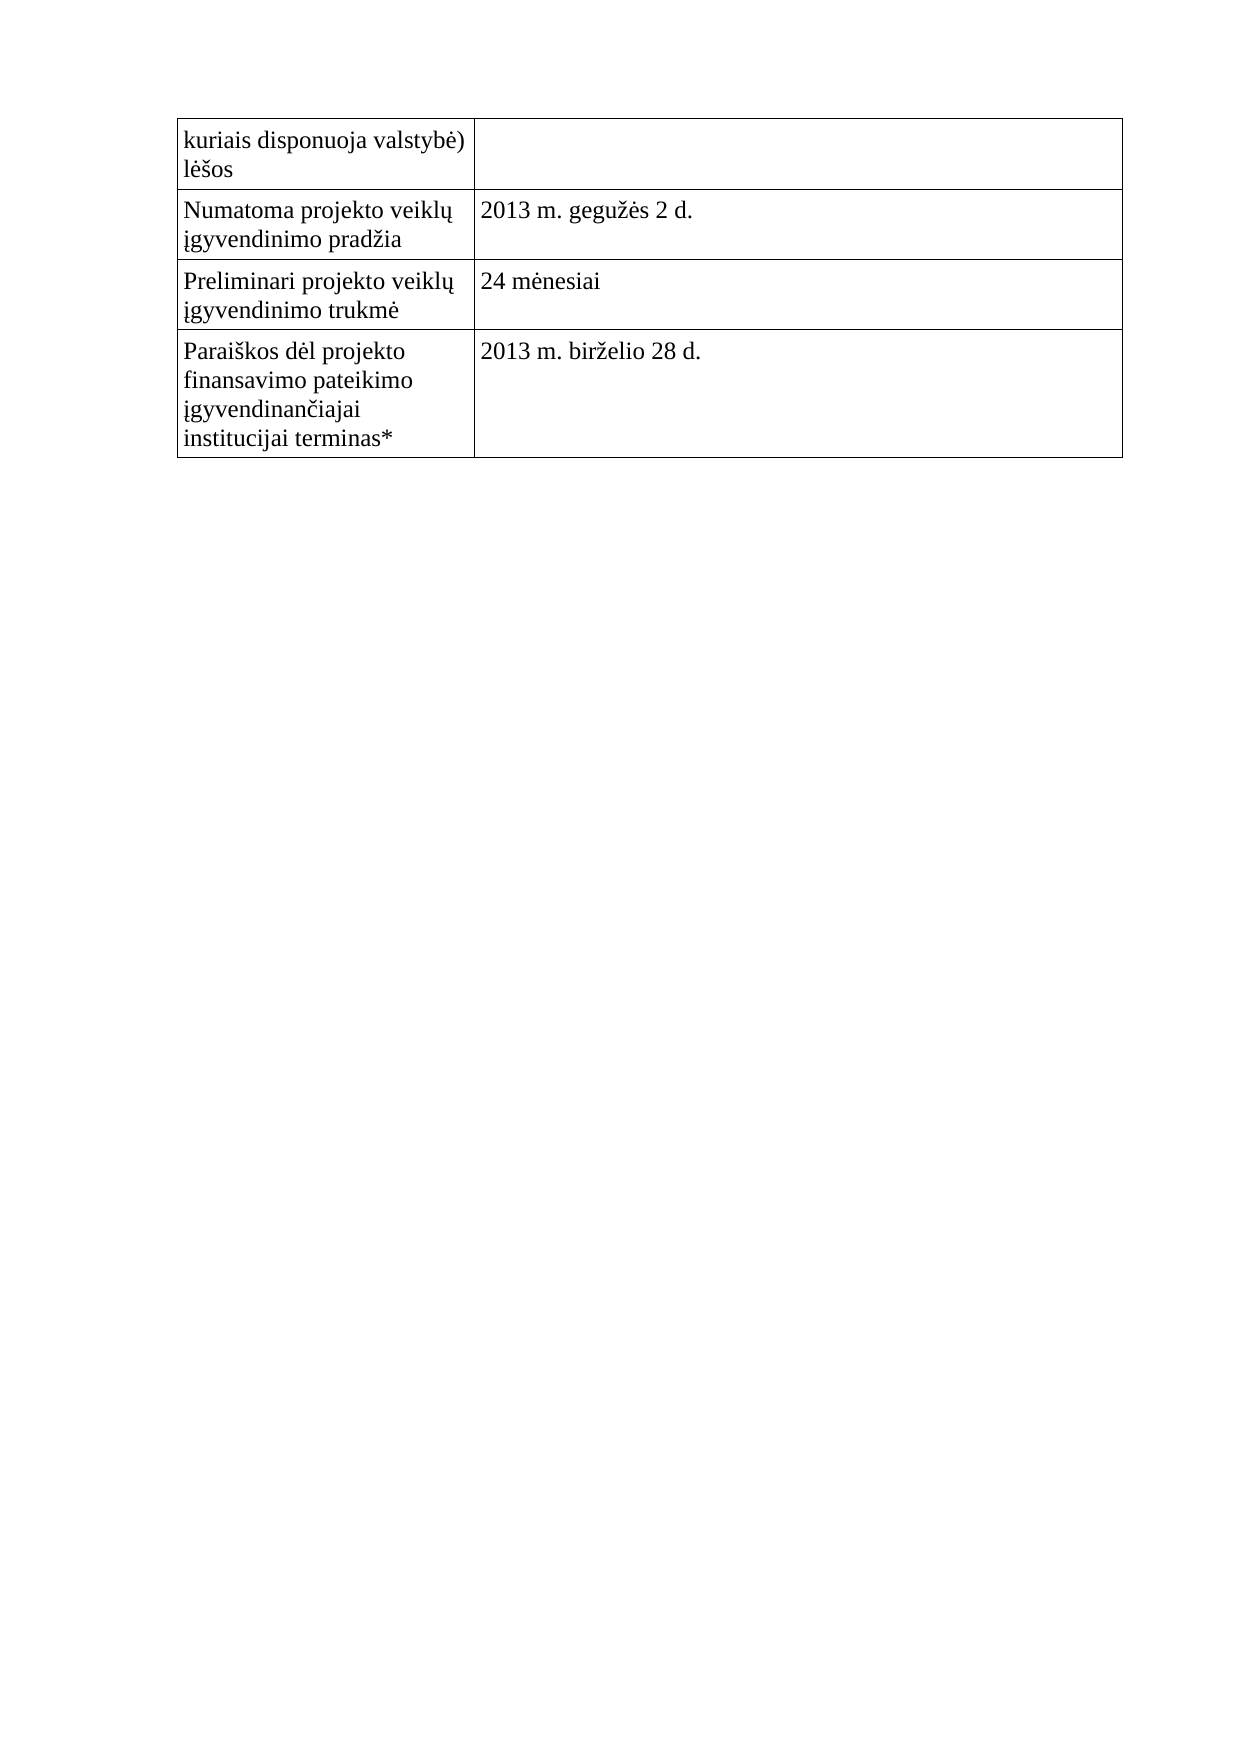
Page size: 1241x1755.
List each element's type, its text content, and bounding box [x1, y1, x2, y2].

table_cell Numatoma projekto veiklų įgyvendinimo pradžia [178, 190, 474, 259]
table_cell Preliminari projekto veiklų įgyvendinimo trukmė [178, 260, 474, 329]
table_cell 24 mėnesiai [475, 260, 1122, 329]
table_cell 2013 m. birželio 28 d. [475, 330, 1122, 457]
table_cell [475, 119, 1122, 188]
table_cell Paraiškos dėl projekto finansavimo pateikimo įgyvendinančiajai institucijai terminas* [178, 330, 474, 457]
table_cell kuriais disponuoja valstybė) lėšos [178, 119, 474, 188]
table_cell 2013 m. gegužės 2 d. [475, 190, 1122, 259]
